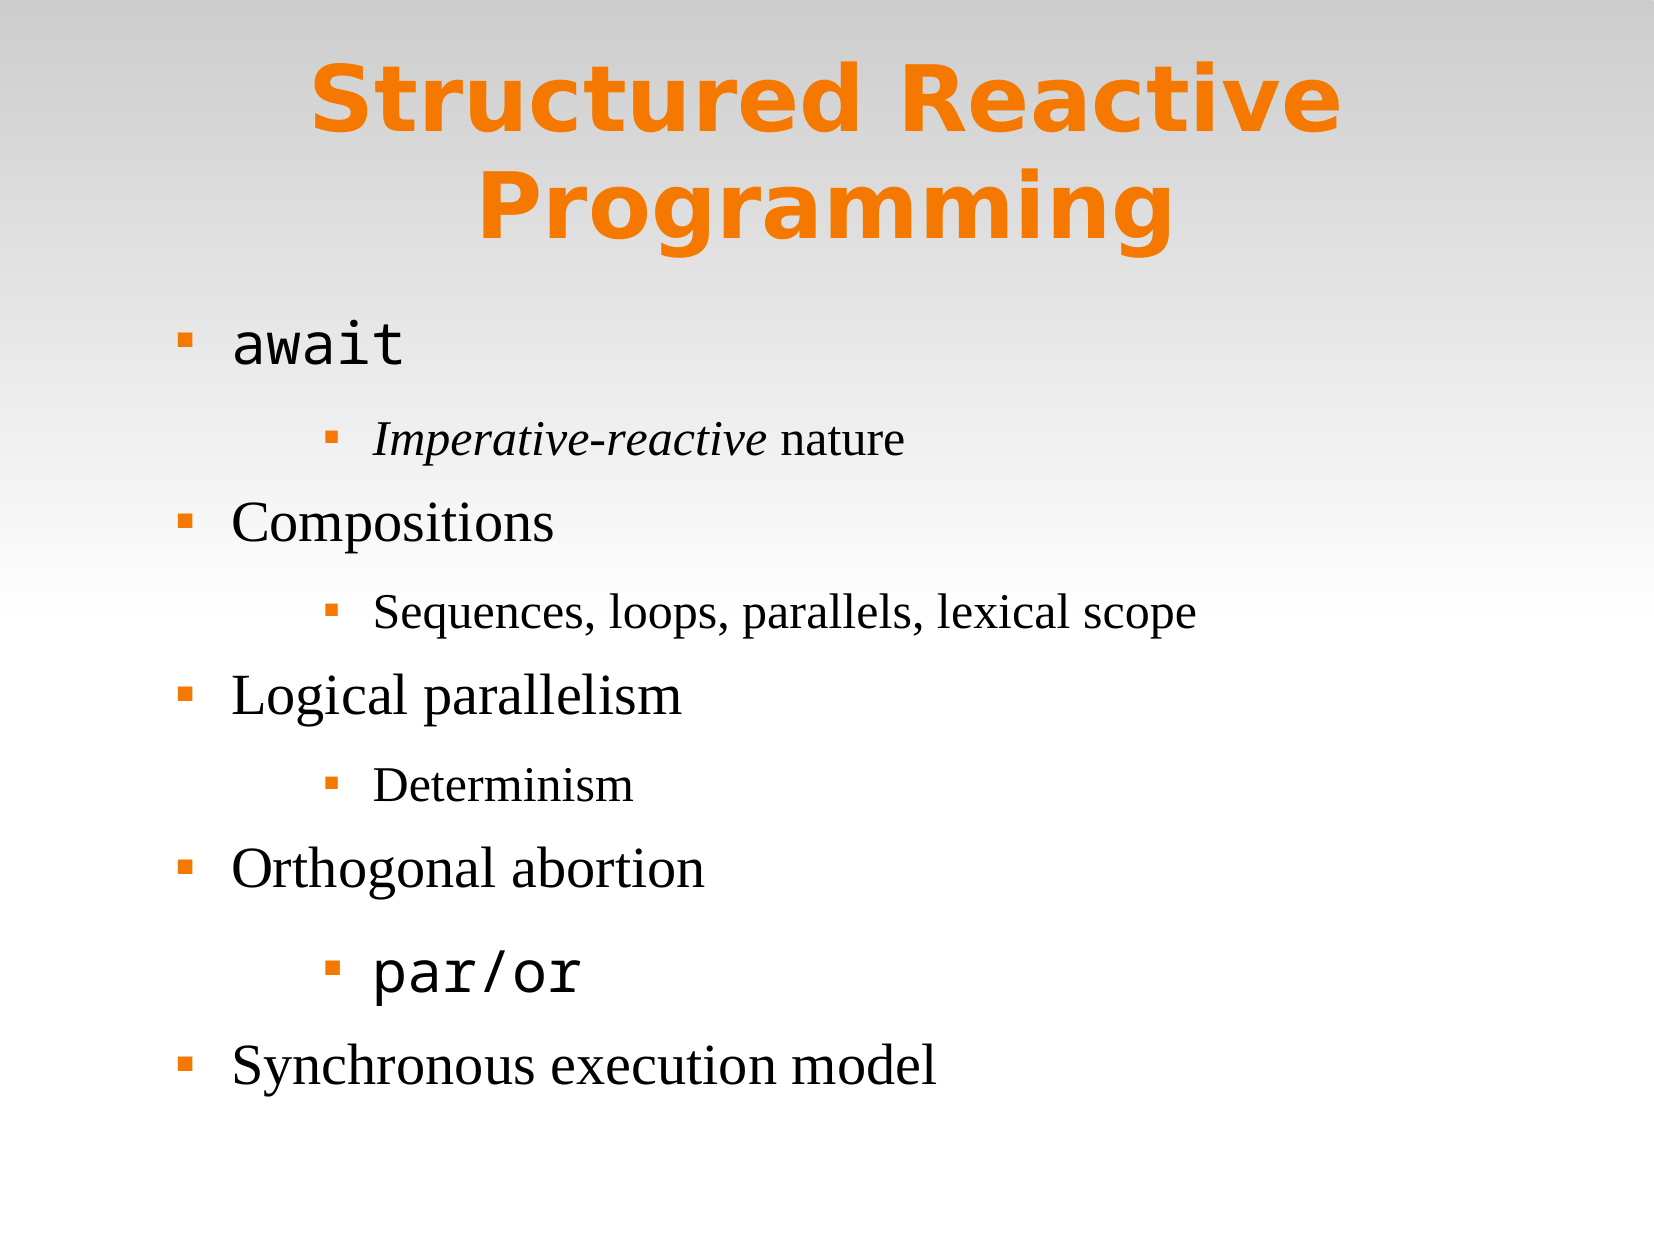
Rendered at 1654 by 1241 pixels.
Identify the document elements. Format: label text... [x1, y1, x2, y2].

list await Imperative-reactive nature Compositions Sequences, loops, parallels, lexical scope Logical parallelism Determinism Orthogonal abortion par/or Synchronous execution model [89, 302, 1538, 1211]
title Structured Reactive Programming [82, 45, 1571, 261]
